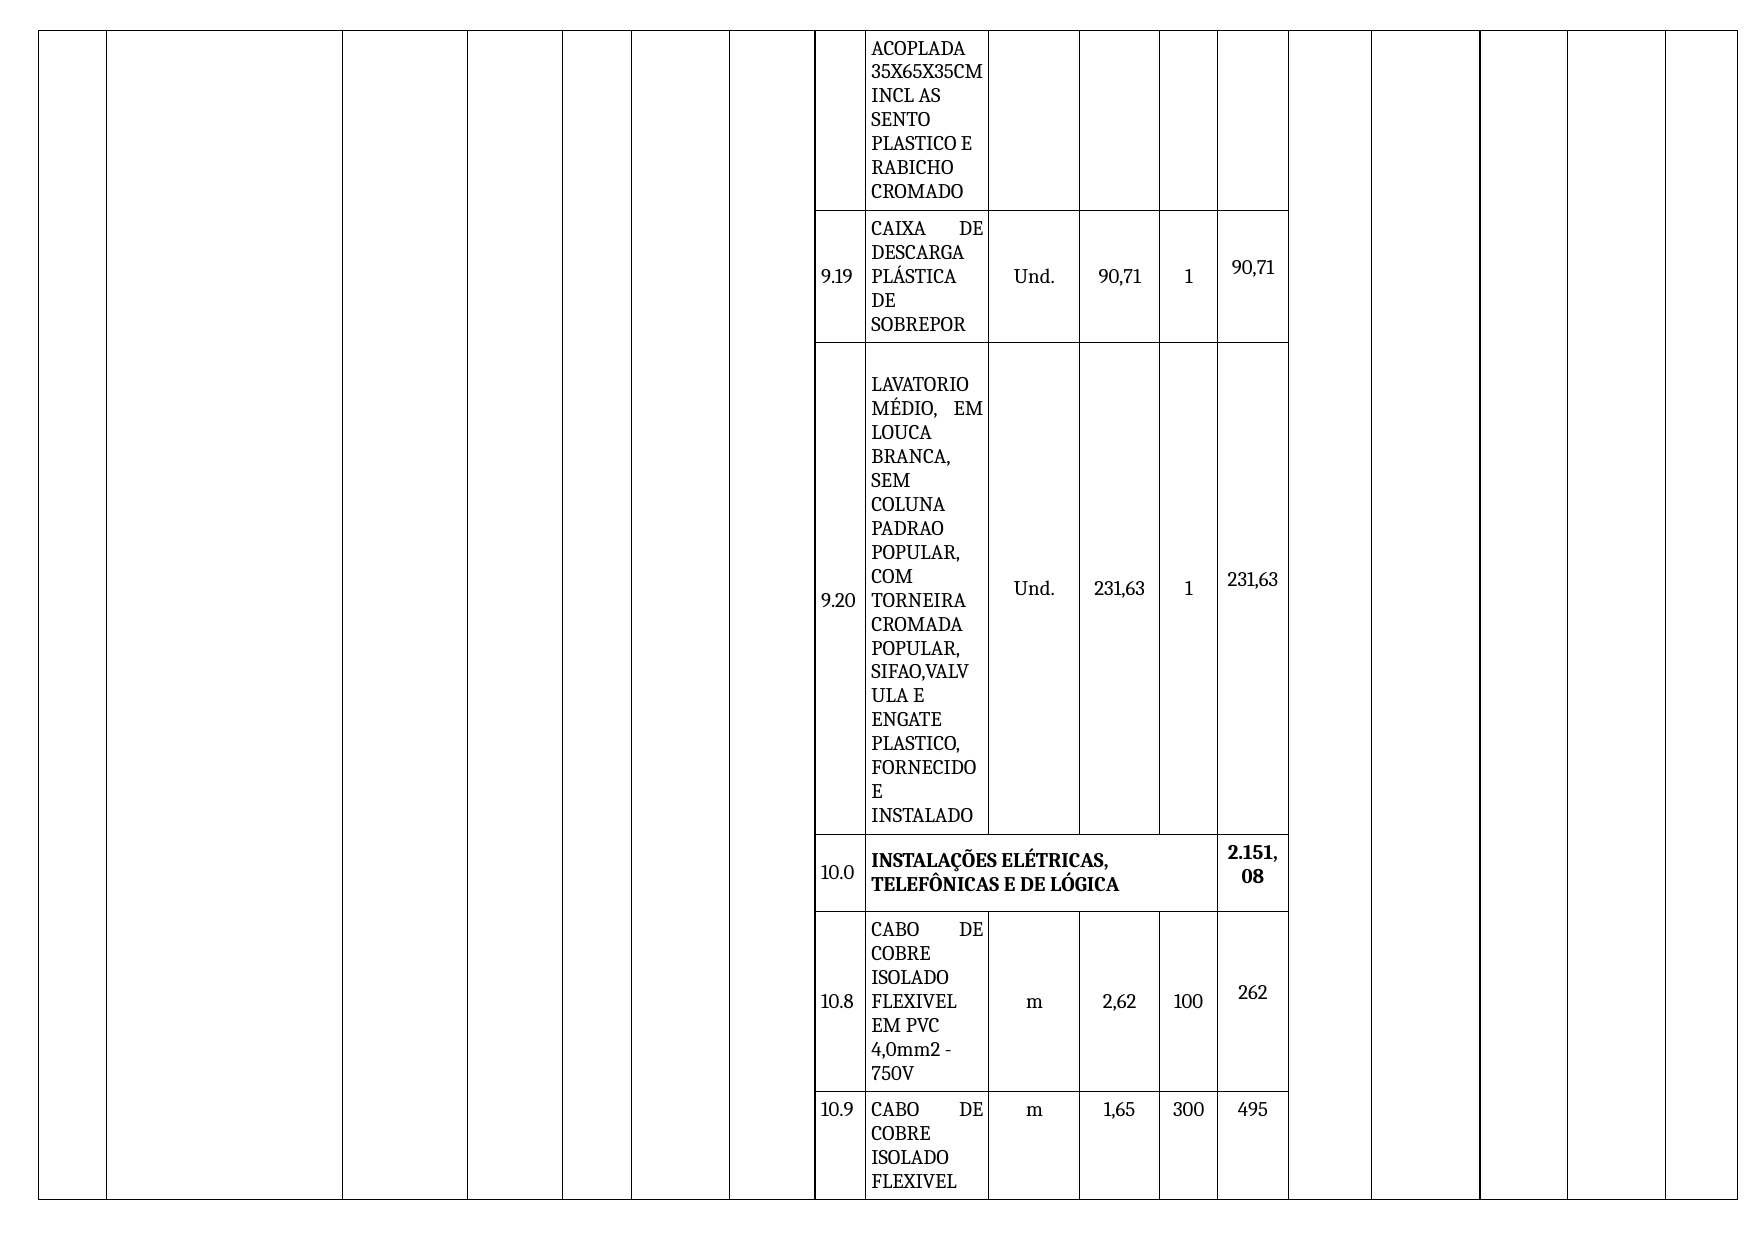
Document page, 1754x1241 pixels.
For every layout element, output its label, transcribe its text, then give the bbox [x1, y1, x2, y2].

table_cell 262 [1218, 912, 1288, 1091]
table_cell 9.20 [816, 343, 865, 834]
table_cell Und. [989, 343, 1079, 834]
table_cell [343, 31, 467, 1199]
table_cell 90,71 [1080, 211, 1159, 342]
table_cell [39, 31, 106, 1199]
table_cell INSTALAÇÕES ELÉTRICAS, TELEFÔNICAS E DE LÓGICA [866, 835, 1217, 911]
table_cell [107, 31, 342, 1199]
table_cell CABO DE COBRE ISOLADO FLEXIVEL [866, 1092, 988, 1199]
table_cell [989, 31, 1079, 210]
table_cell [1218, 31, 1288, 210]
table_cell 9.19 [816, 211, 865, 342]
table_cell [468, 31, 562, 1199]
table_cell [563, 31, 631, 1199]
table_cell 100 [1160, 912, 1217, 1091]
table_cell 1,65 [1080, 1092, 1159, 1199]
table_cell [1372, 31, 1479, 1199]
table_cell Und. [989, 211, 1079, 342]
table_cell [1568, 31, 1665, 1199]
table_cell ACOPLADA 35X65X35CM INCL AS SENTO PLASTICO E RABICHO CROMADO [866, 31, 988, 210]
table_cell CABO DE COBRE ISOLADO FLEXIVEL EM PVC 4,0mm2 - 750V [866, 912, 988, 1091]
table_cell 90,71 [1218, 211, 1288, 342]
table_cell [1160, 31, 1217, 210]
table_cell 1 [1160, 211, 1217, 342]
table_cell 300 [1160, 1092, 1217, 1199]
table_cell 495 [1218, 1092, 1288, 1199]
table_cell [1080, 31, 1159, 210]
table_cell 10.8 [816, 912, 865, 1091]
table_cell LAVATORIO MÉDIO, EM LOUCA BRANCA, SEM COLUNA PADRAO POPULAR, COM TORNEIRA CROMADA POPULAR, SIFAO,VALVULA E ENGATE PLASTICO, FORNECIDO E INSTALADO [866, 343, 988, 834]
table_cell m [989, 1092, 1079, 1199]
table_cell [1481, 31, 1567, 1199]
table_cell 10.9 [816, 1092, 865, 1199]
table_cell 2,62 [1080, 912, 1159, 1091]
table_cell 2.151,08 [1218, 835, 1288, 911]
table_cell 231,63 [1218, 343, 1288, 834]
table_cell [1666, 31, 1737, 1199]
table_cell 1 [1160, 343, 1217, 834]
table_cell 10.0 [816, 835, 865, 911]
table_cell [730, 31, 814, 1199]
table_cell [632, 31, 729, 1199]
table_cell CAIXA DE DESCARGA PLÁSTICA DE SOBREPOR [866, 211, 988, 342]
table_cell 231,63 [1080, 343, 1159, 834]
table_cell [1289, 31, 1371, 1199]
table_cell m [989, 912, 1079, 1091]
table_cell [816, 31, 865, 210]
